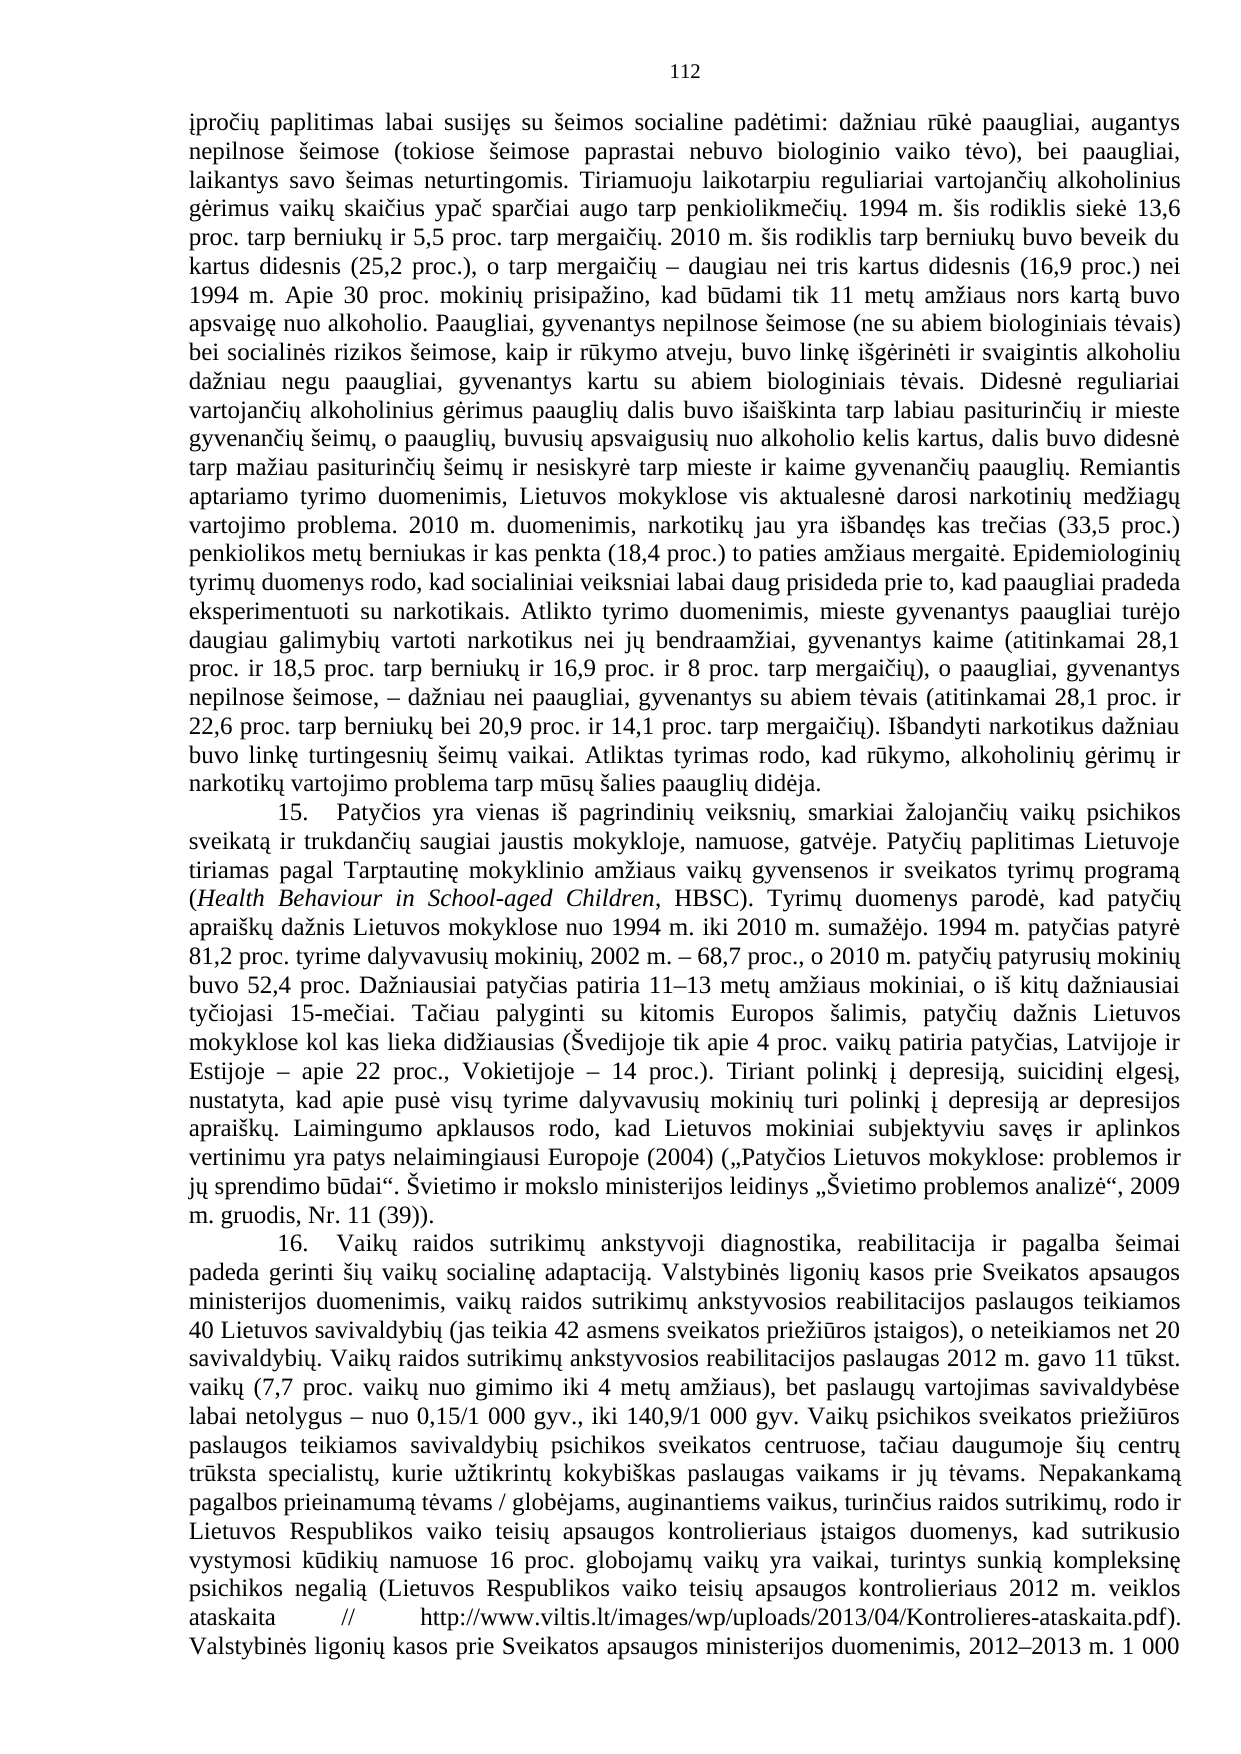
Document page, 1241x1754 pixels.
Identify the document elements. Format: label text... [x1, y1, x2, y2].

text 15. Patyčios yra vienas iš pagrindinių veiksnių, smarkiai žalojančių vaikų psichikos sveikatą ir trukdančių saugiai jaustis mokykloje, namuose, gatvėje. Patyčių paplitimas Lietuvoje tiriamas pagal Tarptautinę mokyklinio amžiaus vaikų gyvensenos ir sveikatos tyrimų programą (Health Behaviour in School-aged Children, HBSC). Tyrimų duomenys parodė, kad patyčių apraiškų dažnis Lietuvos mokyklose nuo 1994 m. iki 2010 m. sumažėjo. 1994 m. patyčias patyrė 81,2 proc. tyrime dalyvavusių mokinių, 2002 m. – 68,7 proc., o 2010 m. patyčių patyrusių mokinių buvo 52,4 proc. Dažniausiai patyčias patiria 11–13 metų amžiaus mokiniai, o iš kitų dažniausiai tyčiojasi 15-mečiai. Tačiau palyginti su kitomis Europos šalimis, patyčių dažnis Lietuvos mokyklose kol kas lieka didžiausias (Švedijoje tik apie 4 proc. vaikų patiria patyčias, Latvijoje ir Estijoje – apie 22 proc., Vokietijoje – 14 proc.). Tiriant polinkį į depresiją, suicidinį elgesį, nustatyta, kad apie pusė visų tyrime dalyvavusių mokinių turi polinkį į depresiją ar depresijos apraiškų. Laimingumo apklausos rodo, kad Lietuvos mokiniai subjektyviu savęs ir aplinkos vertinimu yra patys nelaimingiausi Europoje (2004) („Patyčios Lietuvos mokyklose: problemos ir jų sprendimo būdai“. Švietimo ir mokslo ministerijos leidinys „Švietimo problemos analizė“, 2009 m. gruodis, Nr. 11 (39)). [188, 797, 1181, 1228]
text 16. Vaikų raidos sutrikimų ankstyvoji diagnostika, reabilitacija ir pagalba šeimai padeda gerinti šių vaikų socialinę adaptaciją. Valstybinės ligonių kasos prie Sveikatos apsaugos ministerijos duomenimis, vaikų raidos sutrikimų ankstyvosios reabilitacijos paslaugos teikiamos 40 Lietuvos savivaldybių (jas teikia 42 asmens sveikatos priežiūros įstaigos), o neteikiamos net 20 savivaldybių. Vaikų raidos sutrikimų ankstyvosios reabilitacijos paslaugas 2012 m. gavo 11 tūkst. vaikų (7,7 proc. vaikų nuo gimimo iki 4 metų amžiaus), bet paslaugų vartojimas savivaldybėse labai netolygus – nuo 0,15/1 000 gyv., iki 140,9/1 000 gyv. Vaikų psichikos sveikatos priežiūros paslaugos teikiamos savivaldybių psichikos sveikatos centruose, tačiau daugumoje šių centrų trūksta specialistų, kurie užtikrintų kokybiškas paslaugas vaikams ir jų tėvams. Nepakankamą pagalbos prieinamumą tėvams / globėjams, auginantiems vaikus, turinčius raidos sutrikimų, rodo ir Lietuvos Respublikos vaiko teisių apsaugos kontrolieriaus įstaigos duomenys, kad sutrikusio vystymosi kūdikių namuose 16 proc. globojamų vaikų yra vaikai, turintys sunkią kompleksinę psichikos negalią (Lietuvos Respublikos vaiko teisių apsaugos kontrolieriaus 2012 m. veiklos ataskaita // http://www.viltis.lt/images/wp/uploads/2013/04/Kontrolieres-ataskaita.pdf). Valstybinės ligonių kasos prie Sveikatos apsaugos ministerijos duomenimis, 2012–2013 m. 1 000 [188, 1228, 1181, 1660]
text įpročių paplitimas labai susijęs su šeimos socialine padėtimi: dažniau rūkė paaugliai, augantys nepilnose šeimose (tokiose šeimose paprastai nebuvo biologinio vaiko tėvo), bei paaugliai, laikantys savo šeimas neturtingomis. Tiriamuoju laikotarpiu reguliariai vartojančių alkoholinius gėrimus vaikų skaičius ypač sparčiai augo tarp penkiolikmečių. 1994 m. šis rodiklis siekė 13,6 proc. tarp berniukų ir 5,5 proc. tarp mergaičių. 2010 m. šis rodiklis tarp berniukų buvo beveik du kartus didesnis (25,2 proc.), o tarp mergaičių – daugiau nei tris kartus didesnis (16,9 proc.) nei 1994 m. Apie 30 proc. mokinių prisipažino, kad būdami tik 11 metų amžiaus nors kartą buvo apsvaigę nuo alkoholio. Paaugliai, gyvenantys nepilnose šeimose (ne su abiem biologiniais tėvais) bei socialinės rizikos šeimose, kaip ir rūkymo atveju, buvo linkę išgėrinėti ir svaigintis alkoholiu dažniau negu paaugliai, gyvenantys kartu su abiem biologiniais tėvais. Didesnė reguliariai vartojančių alkoholinius gėrimus paauglių dalis buvo išaiškinta tarp labiau pasiturinčių ir mieste gyvenančių šeimų, o paauglių, buvusių apsvaigusių nuo alkoholio kelis kartus, dalis buvo didesnė tarp mažiau pasiturinčių šeimų ir nesiskyrė tarp mieste ir kaime gyvenančių paauglių. Remiantis aptariamo tyrimo duomenimis, Lietuvos mokyklose vis aktualesnė darosi narkotinių medžiagų vartojimo problema. 2010 m. duomenimis, narkotikų jau yra išbandęs kas trečias (33,5 proc.) penkiolikos metų berniukas ir kas penkta (18,4 proc.) to paties amžiaus mergaitė. Epidemiologinių tyrimų duomenys rodo, kad socialiniai veiksniai labai daug prisideda prie to, kad paaugliai pradeda eksperimentuoti su narkotikais. Atlikto tyrimo duomenimis, mieste gyvenantys paaugliai turėjo daugiau galimybių vartoti narkotikus nei jų bendraamžiai, gyvenantys kaime (atitinkamai 28,1 proc. ir 18,5 proc. tarp berniukų ir 16,9 proc. ir 8 proc. tarp mergaičių), o paaugliai, gyvenantys nepilnose šeimose, – dažniau nei paaugliai, gyvenantys su abiem tėvais (atitinkamai 28,1 proc. ir 22,6 proc. tarp berniukų bei 20,9 proc. ir 14,1 proc. tarp mergaičių). Išbandyti narkotikus dažniau buvo linkę turtingesnių šeimų vaikai. Atliktas tyrimas rodo, kad rūkymo, alkoholinių gėrimų ir narkotikų vartojimo problema tarp mūsų šalies paauglių didėja. [188, 107, 1181, 797]
